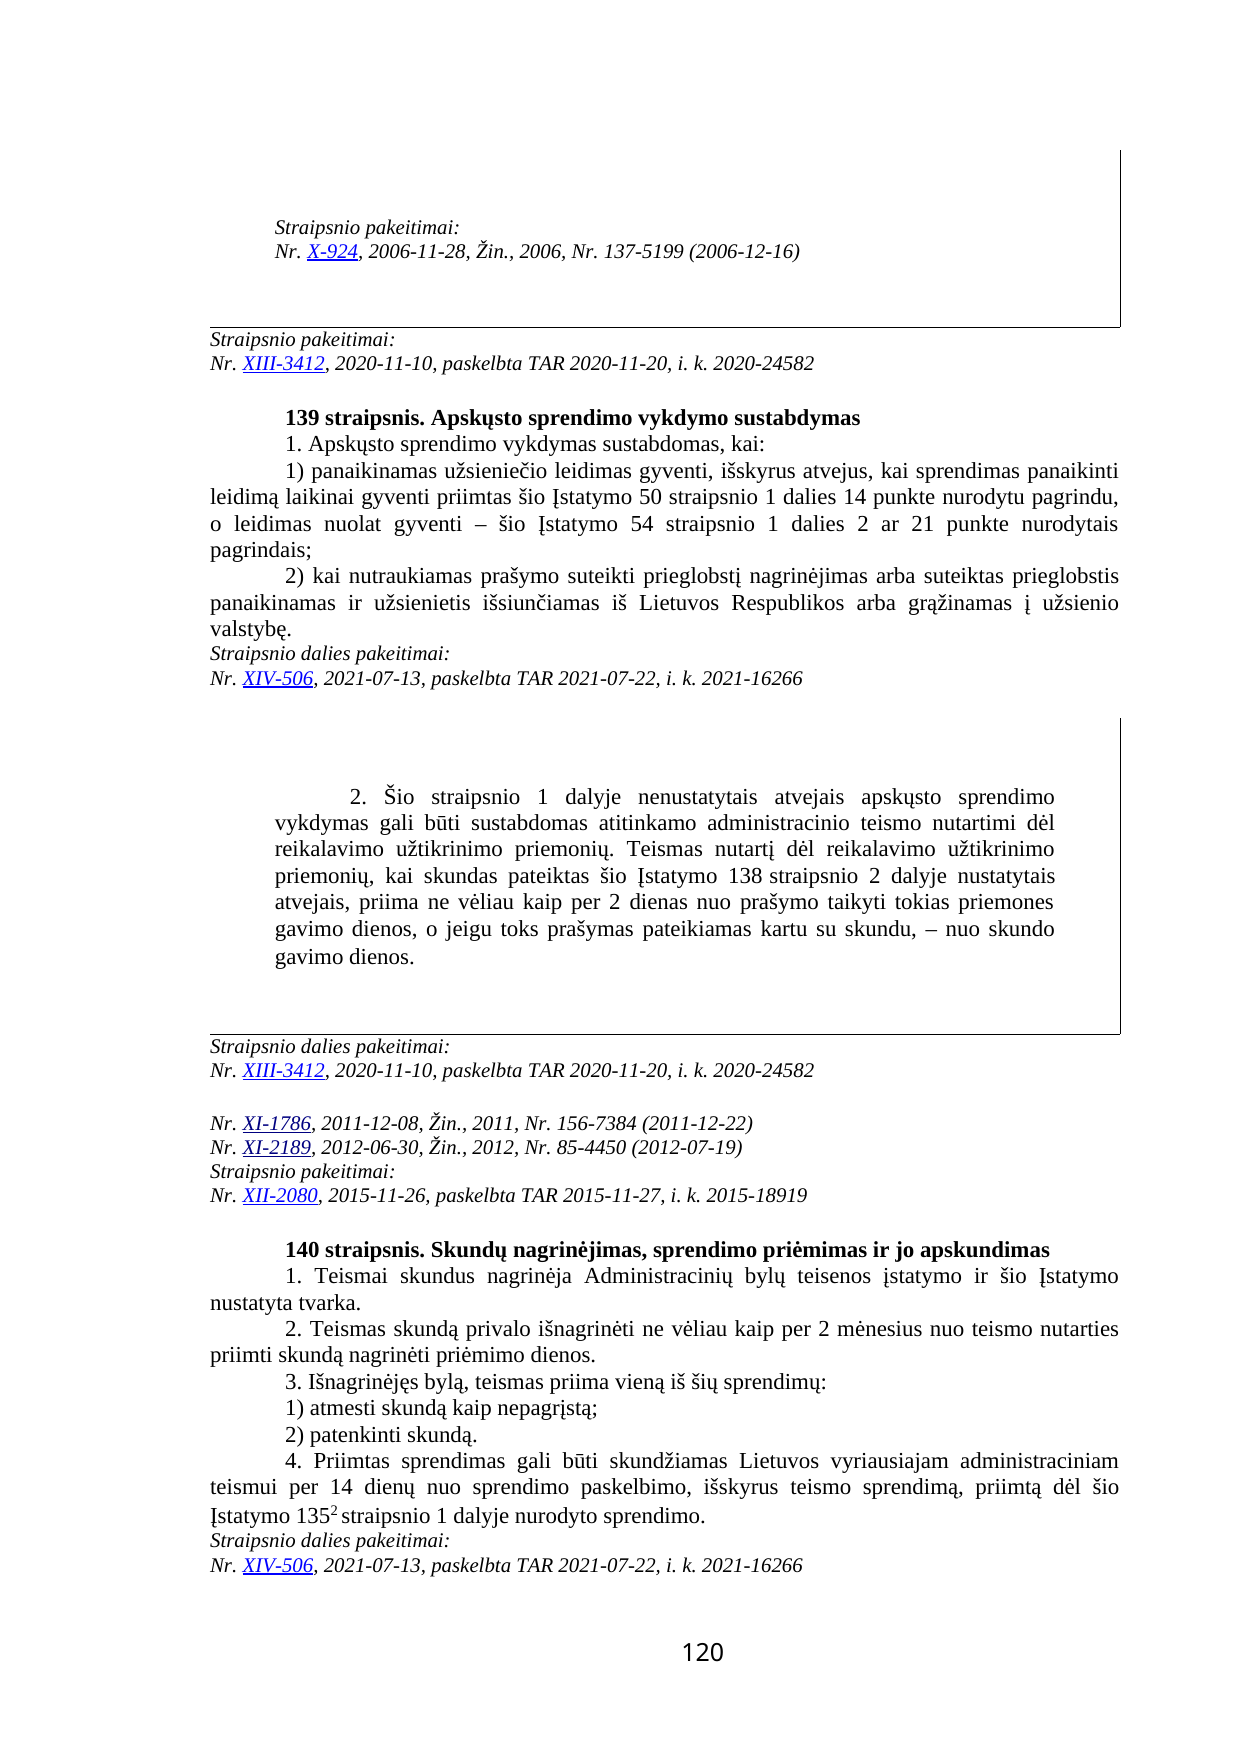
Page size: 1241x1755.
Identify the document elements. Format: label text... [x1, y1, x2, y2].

text 3. Išnagrinėjęs bylą, teismas priima vieną iš šių sprendimų: [210, 1368, 1120, 1394]
text Nr. XIII-3412, 2020-11-10, paskelbta TAR 2020-11-20, i. k. 2020-24582 [210, 1058, 1120, 1082]
text Nr. XI-2189, 2012-06-30, Žin., 2012, Nr. 85-4450 (2012-07-19) [210, 1135, 1120, 1159]
text Straipsnio dalies pakeitimai: [210, 641, 1120, 665]
text 2) kai nutraukiamas prašymo suteikti prieglobstį nagrinėjimas arba suteiktas prieglobstis panaikinamas ir užsienietis išsiunčiamas iš Lietuvos Respublikos arba grąžinamas į užsienio valstybę. [210, 562, 1120, 641]
text Nr. XI-1786, 2011-12-08, Žin., 2011, Nr. 156-7384 (2011-12-22) [210, 1111, 1120, 1135]
text 4. Priimtas sprendimas gali būti skundžiamas Lietuvos vyriausiajam administraciniam teismui per 14 dienų nuo sprendimo paskelbimo, išskyrus teismo sprendimą, priimtą dėl šio Įstatymo 1352 straipsnio 1 dalyje nurodyto sprendimo. [210, 1447, 1120, 1528]
text Nr. XIV-506, 2021-07-13, paskelbta TAR 2021-07-22, i. k. 2021-16266 [210, 665, 1120, 689]
text 1) panaikinamas užsieniečio leidimas gyventi, išskyrus atvejus, kai sprendimas panaikinti leidimą laikinai gyventi priimtas šio Įstatymo 50 straipsnio 1 dalies 14 punkte nurodytu pagrindu, o leidimas nuolat gyventi – šio Įstatymo 54 straipsnio 1 dalies 2 ar 21 punkte nurodytais pagrindais; [210, 457, 1120, 562]
text Straipsnio dalies pakeitimai: [210, 1034, 1120, 1058]
text Straipsnio pakeitimai: [210, 150, 1120, 239]
text 1. Teismai skundus nagrinėja Administracinių bylų teisenos įstatymo ir šio Įstatymo nustatyta tvarka. [210, 1262, 1120, 1315]
text Nr. X-924, 2006-11-28, Žin., 2006, Nr. 137-5199 (2006-12-16) [210, 239, 1120, 327]
text 140 straipsnis. Skundų nagrinėjimas, sprendimo priėmimas ir jo apskundimas [210, 1236, 1120, 1262]
text Straipsnio pakeitimai: [210, 327, 1120, 351]
text Nr. XIII-3412, 2020-11-10, paskelbta TAR 2020-11-20, i. k. 2020-24582 [210, 351, 1120, 375]
text Nr. XII-2080, 2015-11-26, paskelbta TAR 2015-11-27, i. k. 2015-18919 [210, 1183, 1120, 1207]
text Straipsnio dalies pakeitimai: [210, 1528, 1120, 1552]
text 2. Šio straipsnio 1 dalyje nenustatytais atvejais apskųsto sprendimo vykdymas gali būti sustabdomas atitinkamo administracinio teismo nutartimi dėl reikalavimo užtikrinimo priemonių. Teismas nutartį dėl reikalavimo užtikrinimo priemonių, kai skundas pateiktas šio Įstatymo 138 straipsnio 2 dalyje nustatytais atvejais, priima ne vėliau kaip per 2 dienas nuo prašymo taikyti tokias priemones gavimo dienos, o jeigu toks prašymas pateikiamas kartu su skundu, – nuo skundo gavimo dienos. [210, 718, 1120, 1034]
text 139 straipsnis. Apskųsto sprendimo vykdymo sustabdymas [210, 404, 1120, 431]
text Straipsnio pakeitimai: [210, 1159, 1120, 1183]
text 2) patenkinti skundą. [210, 1421, 1120, 1447]
text 1) atmesti skundą kaip nepagrįstą; [210, 1394, 1120, 1421]
text 1. Apskųsto sprendimo vykdymas sustabdomas, kai: [210, 431, 1120, 457]
text Nr. XIV-506, 2021-07-13, paskelbta TAR 2021-07-22, i. k. 2021-16266 [210, 1552, 1120, 1577]
text 2. Teismas skundą privalo išnagrinėti ne vėliau kaip per 2 mėnesius nuo teismo nutarties priimti skundą nagrinėti priėmimo dienos. [210, 1315, 1120, 1368]
